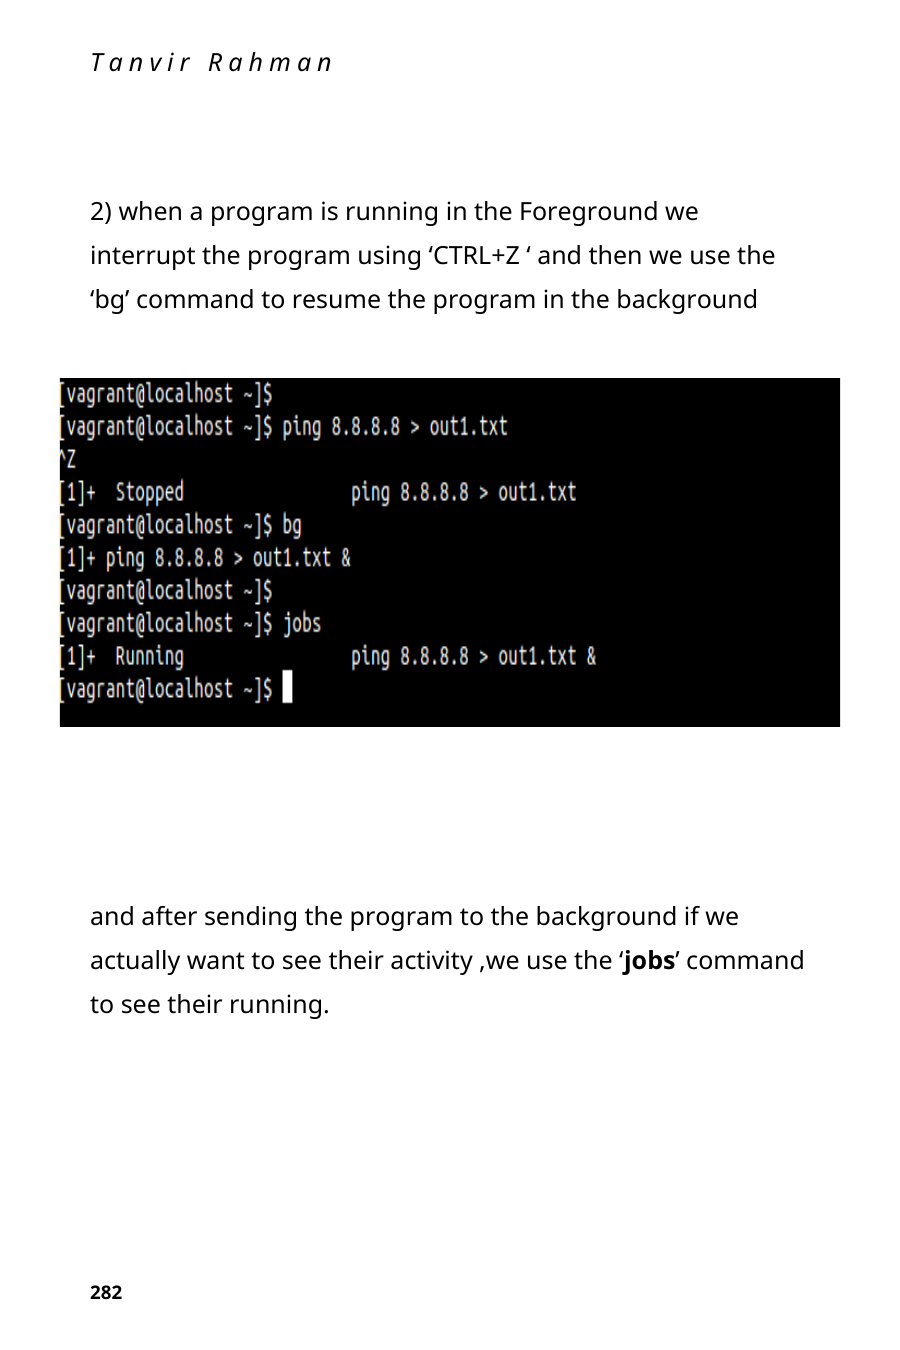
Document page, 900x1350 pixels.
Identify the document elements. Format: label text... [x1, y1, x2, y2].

picture [59, 378, 841, 727]
text 2) when a program is running in the Foreground we interrupt the program using ‘CTRL+Z ‘ and then we use the ‘bg’ command to resume the program in the background [90, 193, 810, 316]
text and after sending the program to the background if we actually want to see their activity ,we use the ‘jobs’ command to see their running. [90, 898, 810, 1021]
